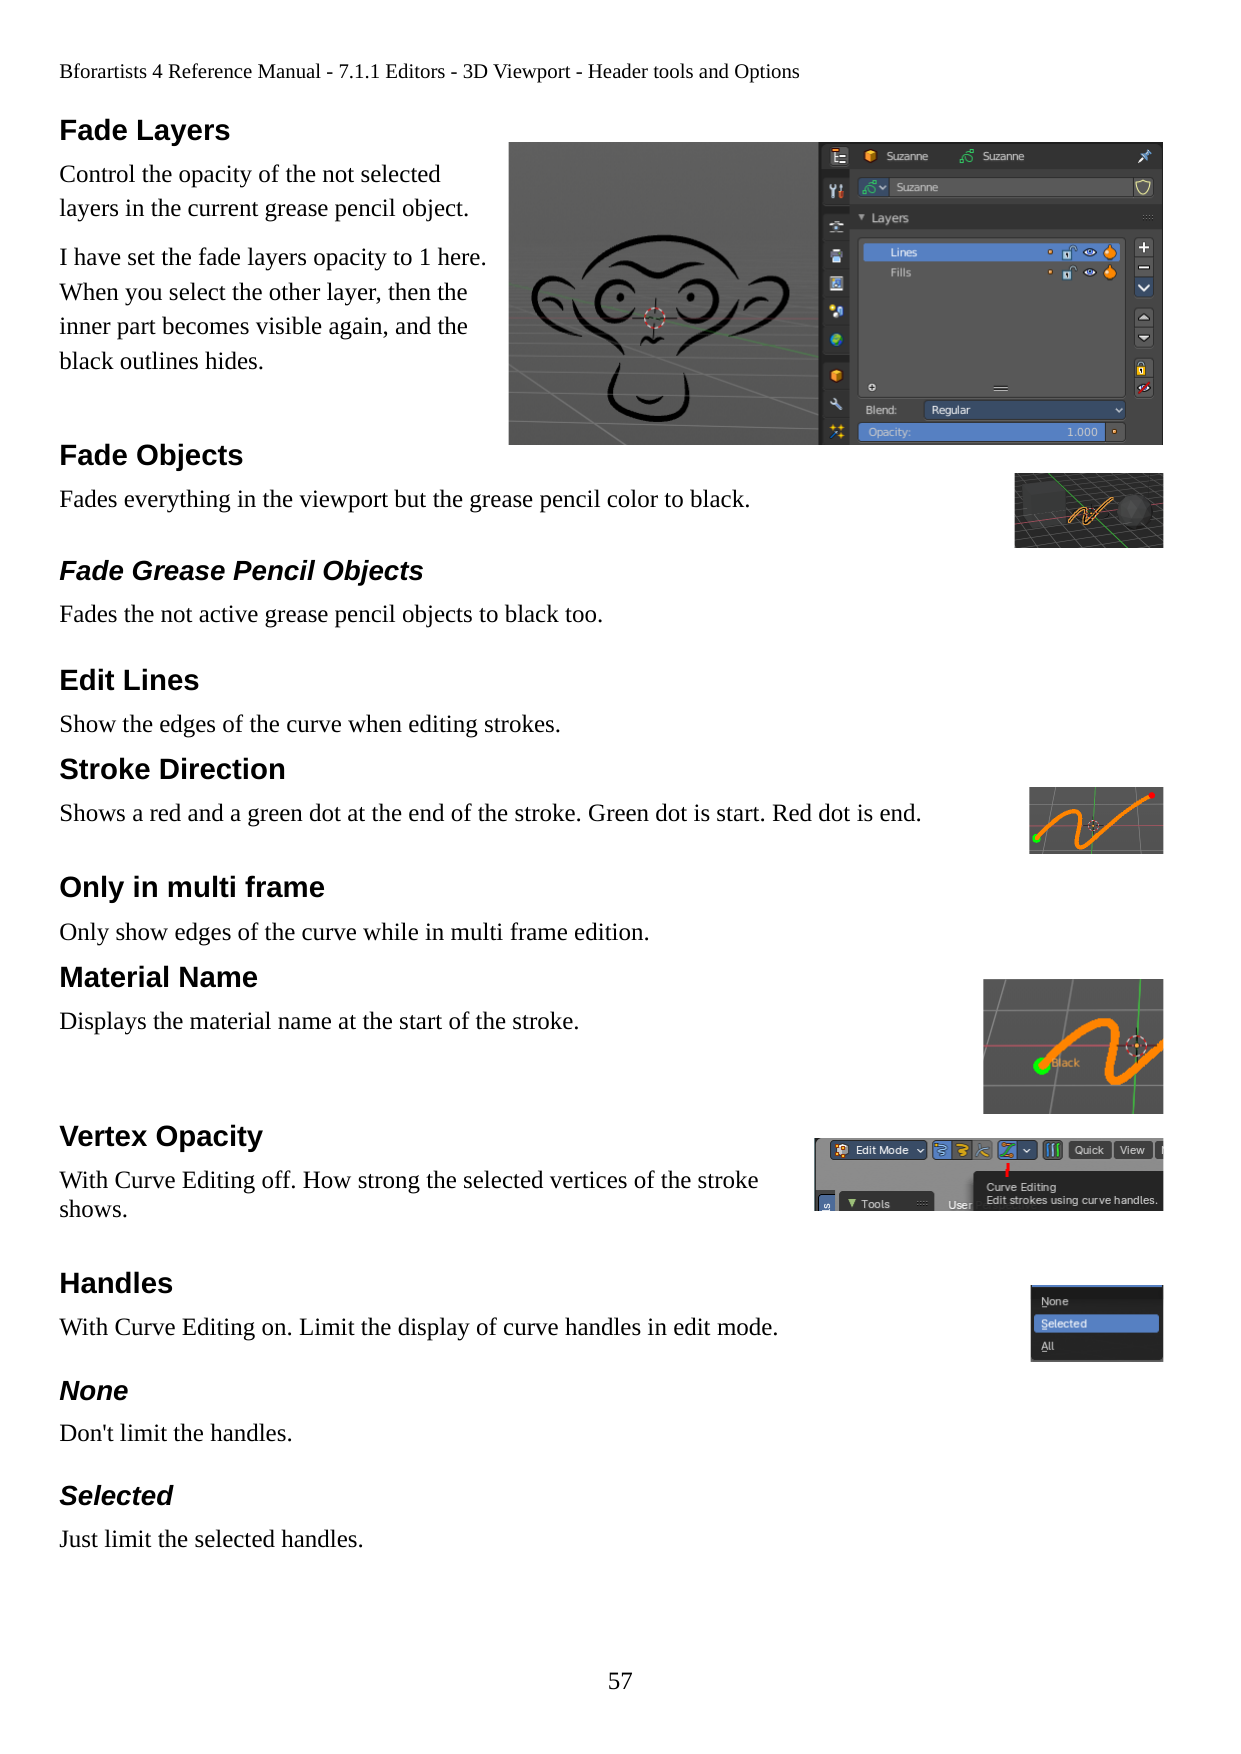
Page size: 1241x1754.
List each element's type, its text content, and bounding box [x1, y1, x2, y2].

subtitle Material Name [59, 960, 1181, 994]
text With Curve Editing on. Limit the display of curve handles in edit mode. [59, 1312, 1030, 1341]
text Shows a red and a green dot at the end of the stroke. Green dot is start. Red dot is end. [59, 798, 1029, 827]
text Displays the material name at the start of the stroke. [59, 1006, 983, 1035]
text Show the edges of the curve when editing strokes. [59, 709, 1181, 737]
subtitle Fade Grease Pencil Objects [59, 554, 1181, 586]
subtitle None [59, 1374, 1181, 1406]
text Fades the not active grease pencil objects to black too. [59, 599, 1181, 628]
text Control the opacity of the not selected layers in the current grease pencil object. [59, 159, 508, 222]
text Fades everything in the viewport but the grease pencil color to black. [59, 484, 1014, 513]
picture [1029, 787, 1164, 854]
subtitle Only in multi frame [59, 870, 1181, 904]
text I have set the fade layers opacity to 1 here. When you select the other layer, then the inner part becomes visible again, and the black outlines hides. [59, 242, 508, 374]
subtitle Handles [59, 1266, 1181, 1300]
subtitle Selected [59, 1480, 1181, 1512]
picture [1030, 1285, 1164, 1362]
text Only show edges of the curve while in multi frame edition. [59, 917, 1181, 945]
subtitle Edit Lines [59, 662, 1181, 696]
subtitle Vertex Opacity [59, 1119, 1181, 1153]
picture [1014, 473, 1164, 548]
text Don't limit the handles. [59, 1418, 1181, 1447]
text With Curve Editing off. How strong the selected vertices of the stroke shows. [59, 1165, 1181, 1223]
subtitle Fade Objects [59, 438, 1181, 472]
picture [983, 979, 1164, 1114]
subtitle Stroke Direction [59, 752, 1181, 786]
subtitle Fade Layers [59, 113, 1181, 146]
picture [814, 1138, 1164, 1211]
text Just limit the selected handles. [59, 1524, 1181, 1553]
picture [508, 142, 1164, 445]
